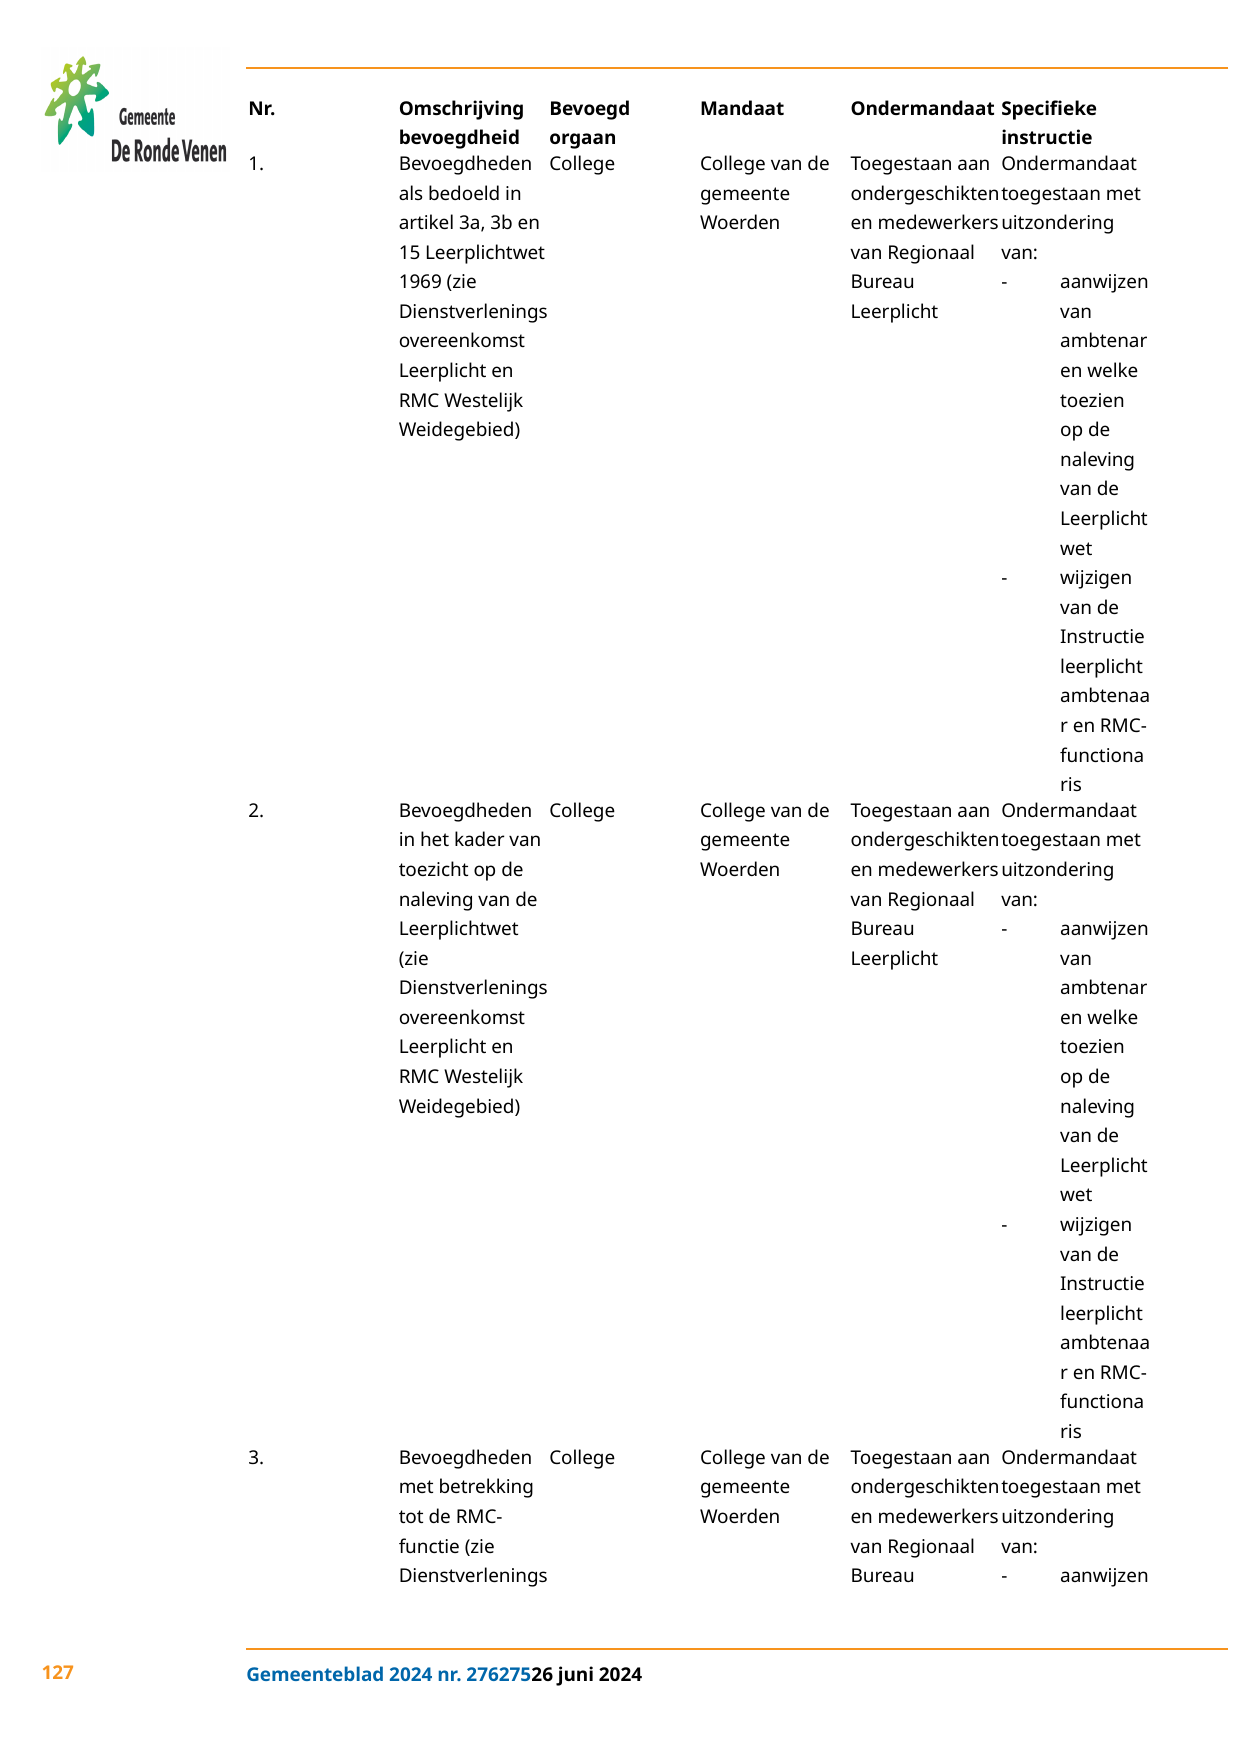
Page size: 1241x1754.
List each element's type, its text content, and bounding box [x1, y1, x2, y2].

table_cell Ondermandaat toegestaan met uitzondering van: aanwijzen van ambtenaren welke toezien op de naleving van de Leerplichtwet wijzigen van de Instructie leerplichtambtenaar en RMC-functionaris [1001, 150, 1152, 797]
table_cell College [549, 150, 700, 797]
table_cell Bevoegdheden als bedoeld in artikel 3a, 3b en 15 Leerplichtwet 1969 (zie Dienstverleningsovereenkomst Leerplicht en RMC Westelijk Weidegebied) [399, 150, 549, 797]
table_header Omschrijving bevoegdheid [399, 95, 549, 150]
table_cell Bevoegdheden met betrekking tot de RMC-functie (zie Dienstverlenings [399, 1444, 549, 1588]
table_header Specifieke instructie [1001, 95, 1152, 150]
table_cell Ondermandaat toegestaan met uitzondering van: aanwijzen van ambtenaren welke toezien op de naleving van de Leerplichtwet wijzigen van de Instructie leerplichtambtenaar en RMC-functionaris [1001, 797, 1152, 1444]
table_header Ondermandaat [850, 95, 1001, 150]
table_cell 3. [248, 1444, 398, 1588]
table_cell Toegestaan aan ondergeschikten en medewerkers van Regionaal Bureau Leerplicht [850, 150, 1001, 797]
table_cell Ondermandaat toegestaan met uitzondering van: aanwijzen [1001, 1444, 1152, 1588]
table_cell College van de gemeente Woerden [700, 797, 850, 1444]
table_cell 2. [248, 797, 398, 1444]
table_cell Toegestaan aan ondergeschikten en medewerkers van Regionaal Bureau [850, 1444, 1001, 1588]
table_cell Toegestaan aan ondergeschikten en medewerkers van Regionaal Bureau Leerplicht [850, 797, 1001, 1444]
table_cell Bevoegdheden in het kader van toezicht op de naleving van de Leerplichtwet (zie Dienstverleningsovereenkomst Leerplicht en RMC Westelijk Weidegebied) [399, 797, 549, 1444]
table_cell College [549, 797, 700, 1444]
table_cell College van de gemeente Woerden [700, 1444, 850, 1588]
table_header Mandaat [700, 95, 850, 150]
table_cell College van de gemeente Woerden [700, 150, 850, 797]
table_cell 1. [248, 150, 398, 797]
table_header Nr. [248, 95, 398, 150]
table_cell College [549, 1444, 700, 1588]
picture [41, 47, 231, 172]
table_header Bevoegd orgaan [549, 95, 700, 150]
